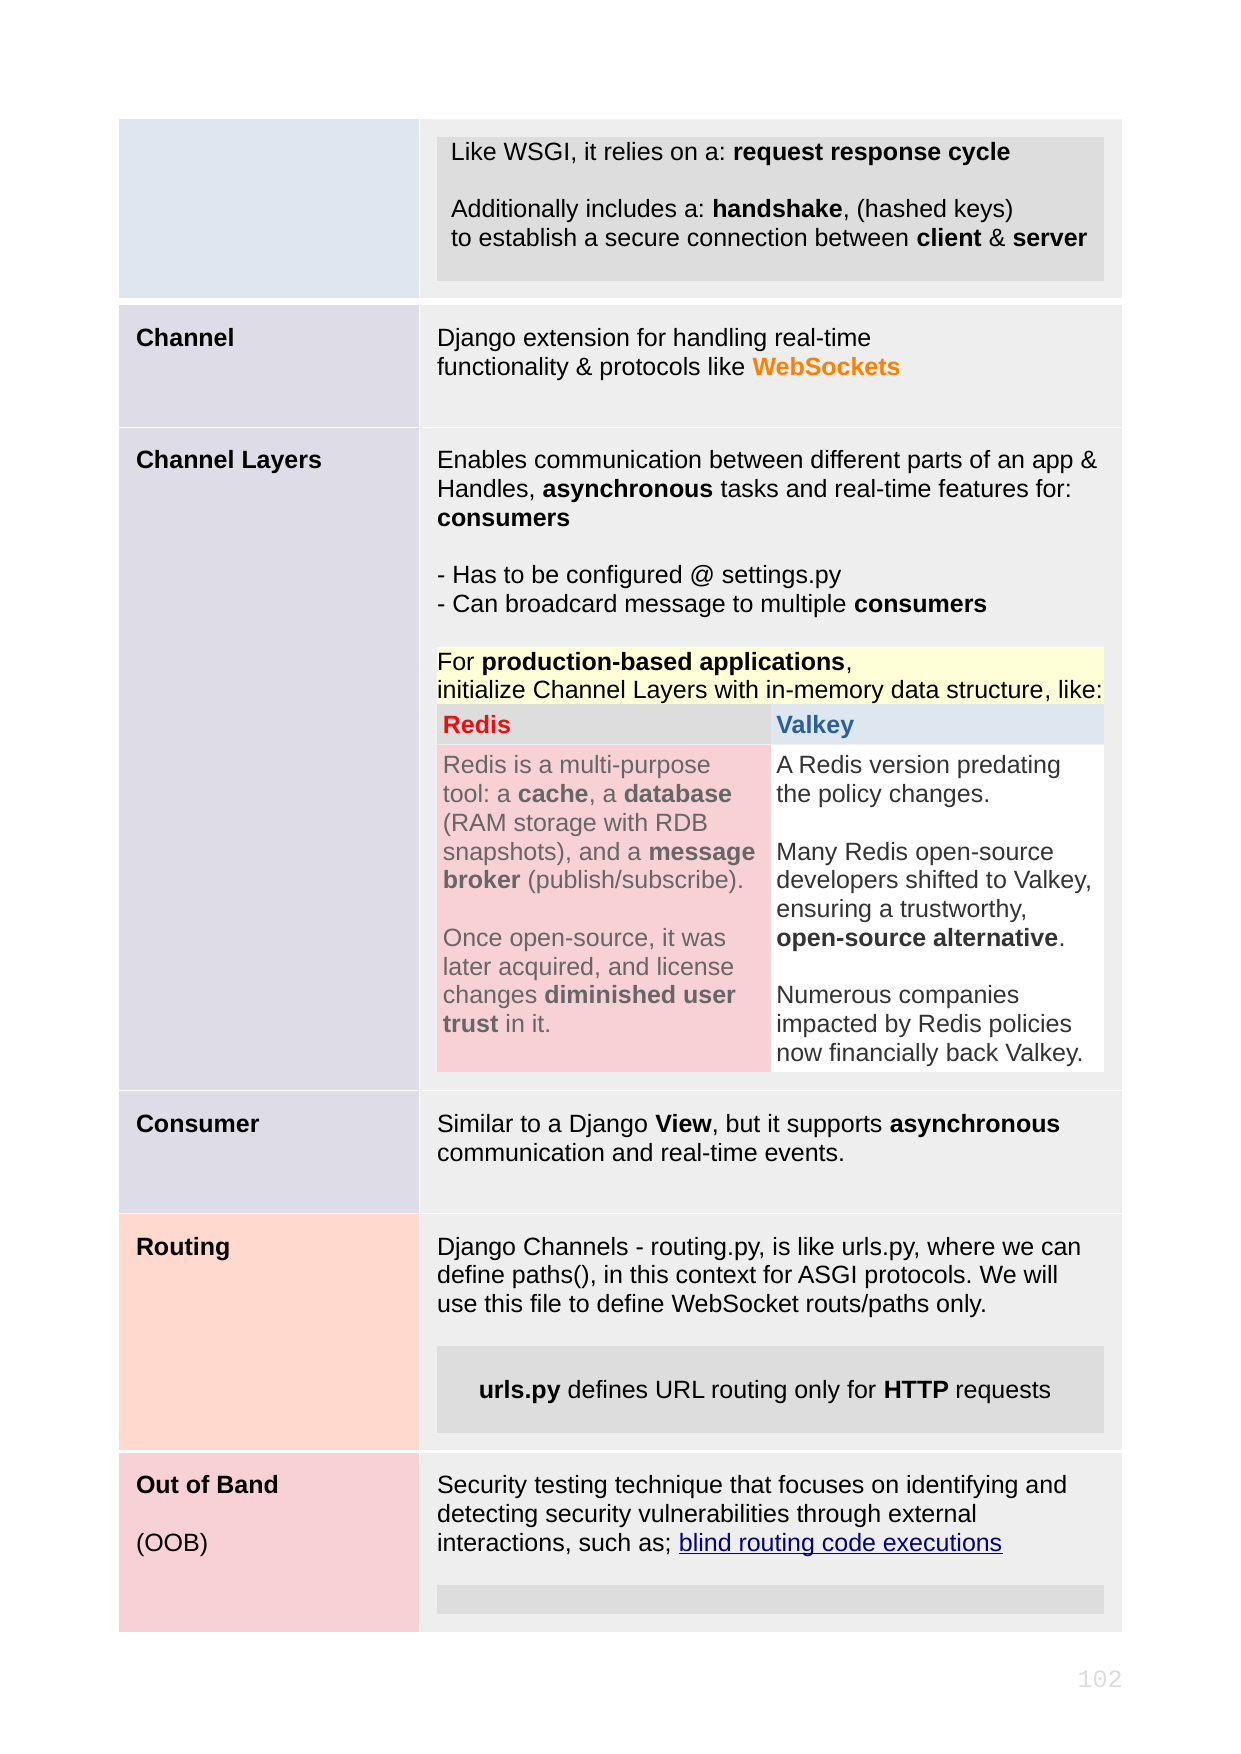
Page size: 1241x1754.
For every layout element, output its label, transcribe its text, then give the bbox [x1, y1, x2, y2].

table_header Django extension for handling real-time functionality & protocols like WebSockets [420, 305, 1122, 427]
table_cell Like WSGI, it relies on a: request response cycle Additionally includes a: handshake, (hashed keys) to establish a secure connection between client & server [420, 119, 1122, 298]
table_cell A Redis version predating the policy changes. Many Redis open-source developers shifted to Valkey, ensuring a trustworthy, open-source alternative. Numerous companies impacted by Redis policies now financially back Valkey. [771, 745, 1104, 1072]
table_header Channel [119, 305, 419, 427]
table_cell Consumer [119, 1091, 419, 1213]
table_cell Django Channels - routing.py, is like urls.py, where we can define paths(), in this context for ASGI protocols. We will use this file to define WebSocket routs/paths only. urls.py defines URL routing only for HTTP requests [420, 1214, 1122, 1450]
table_cell Channel Layers [119, 428, 419, 1090]
table_cell Routing [119, 1214, 419, 1450]
table_cell Similar to a Django View, but it supports asynchronous communication and real-time events. [420, 1091, 1122, 1213]
table_cell Enables communication between different parts of an app & Handles, asynchronous tasks and real-time features for: consumers - Has to be configured @ settings.py - Can broadcard message to multiple consumers For production-based applications, initialize Channel Layers with in-memory data structure, like: [420, 428, 1122, 1090]
table_header Valkey [771, 704, 1104, 744]
table_header Out of Band (OOB) [119, 1453, 419, 1632]
table_header Security testing technique that focuses on identifying and detecting security vulnerabilities through external interactions, such as; blind routing code executions [420, 1453, 1122, 1632]
table_cell [119, 119, 419, 298]
table_header Redis [437, 704, 771, 744]
table_cell Redis is a multi-purpose tool: a cache, a database (RAM storage with RDB snapshots), and a message broker (publish/subscribe). Once open-source, it was later acquired, and license changes diminished user trust in it. [437, 745, 771, 1072]
